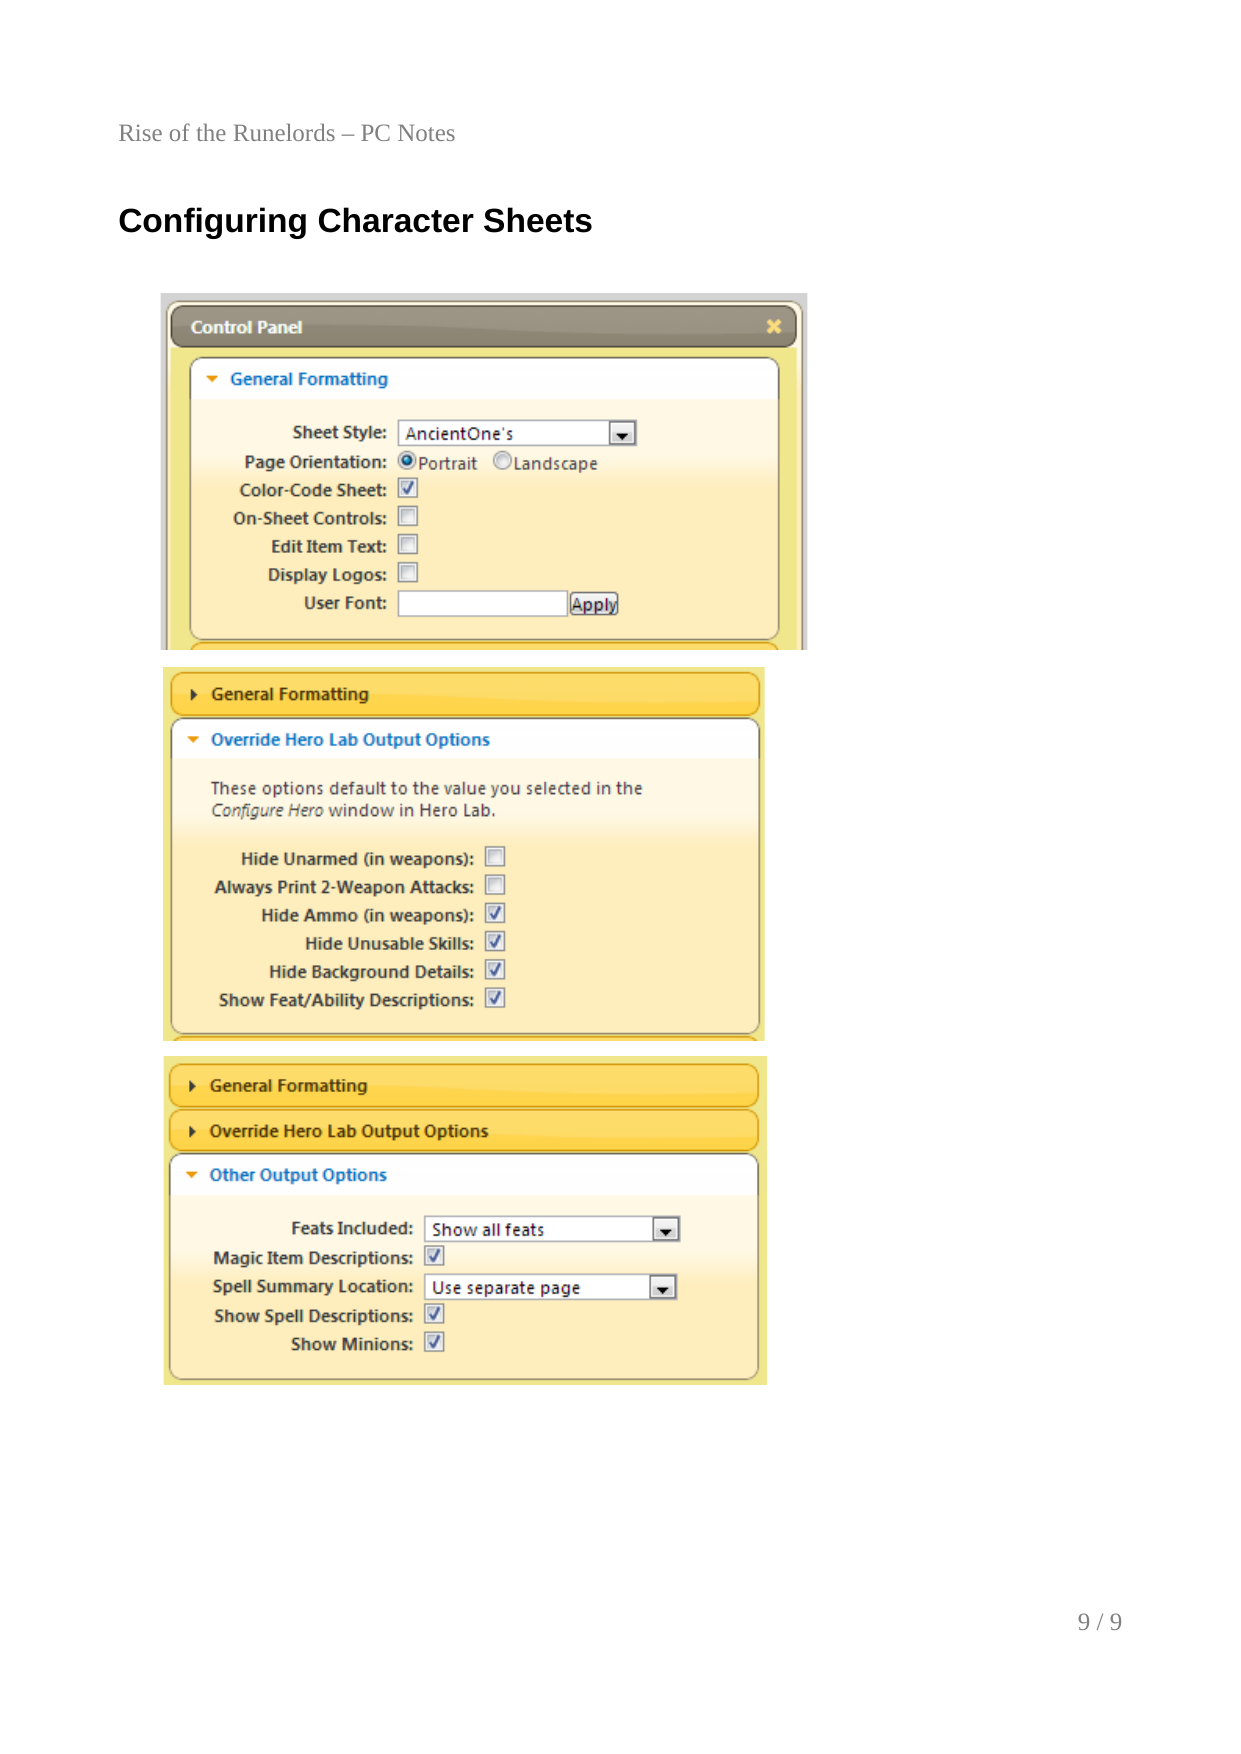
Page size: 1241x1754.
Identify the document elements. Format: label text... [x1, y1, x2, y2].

picture [163, 667, 765, 1041]
subtitle Configuring Character Sheets [118, 201, 1122, 240]
picture [163, 1056, 767, 1385]
picture [160, 293, 808, 650]
